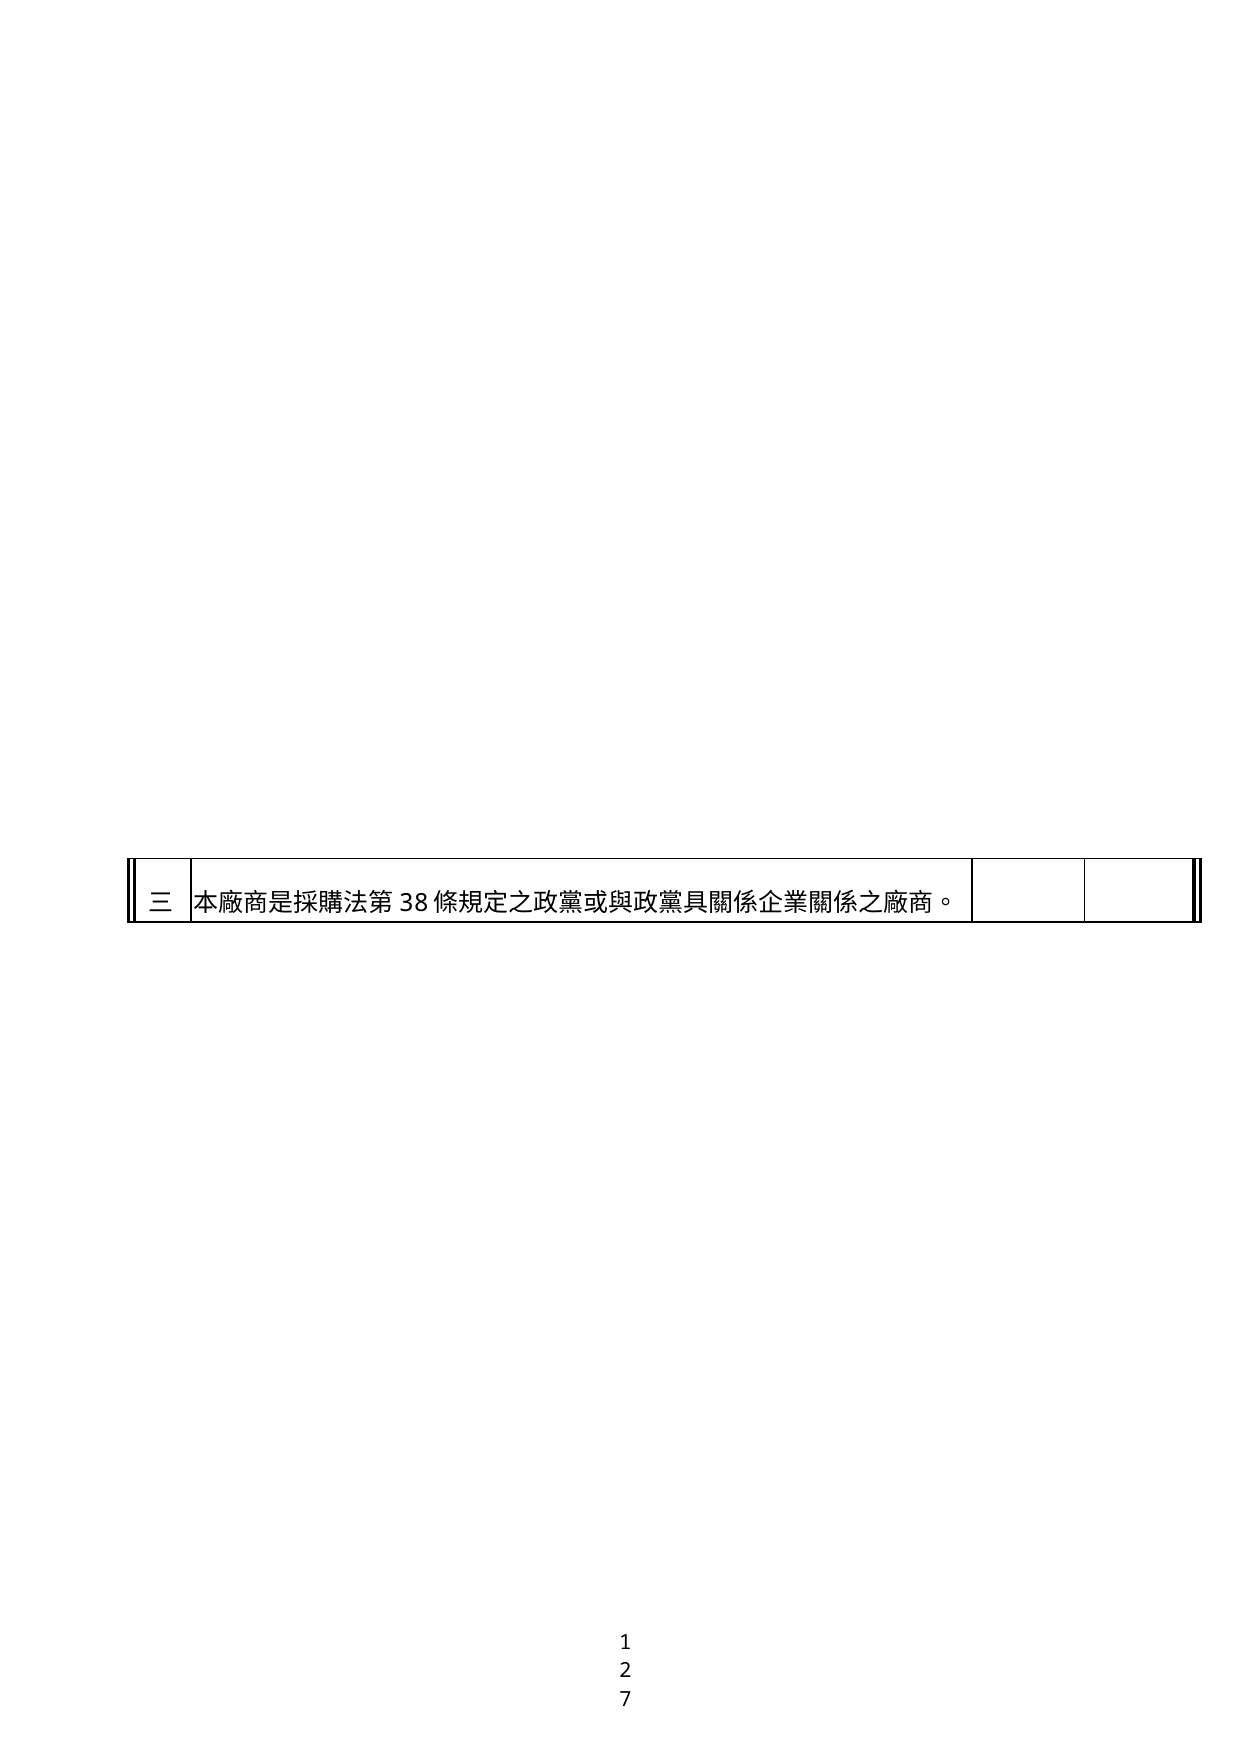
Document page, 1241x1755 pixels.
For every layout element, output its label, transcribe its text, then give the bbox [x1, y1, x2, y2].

table_cell 本廠商是採購法第38條規定之政黨或與政黨具關係企業關係之廠商。 [192, 859, 971, 921]
table_cell [973, 859, 1084, 921]
table_cell [1085, 859, 1192, 921]
table_cell 三 [136, 859, 190, 921]
